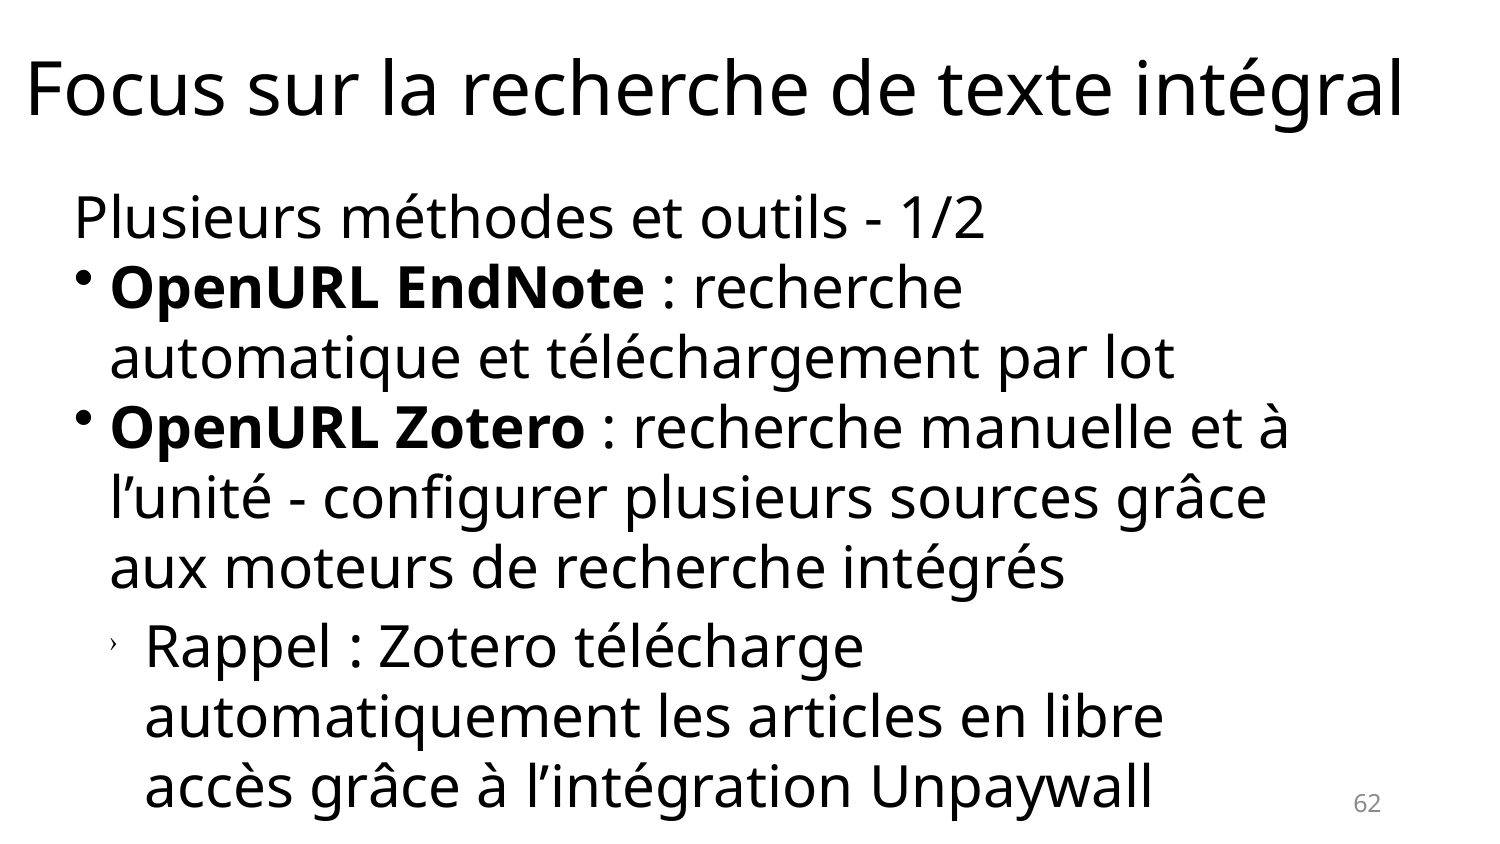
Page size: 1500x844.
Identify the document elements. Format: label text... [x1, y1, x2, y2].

title Focus sur la recherche de texte intégral [9, 9, 1500, 173]
text_box Plusieurs méthodes et outils - 1/2 OpenURL EndNote : recherche automatique et téléchargement par lot OpenURL Zotero : recherche manuelle et à l’unité - configurer plusieurs sources grâce aux moteurs de recherche intégrés Rappel : Zotero télécharge automatiquement les articles en libre accès grâce à l’intégration Unpaywall [59, 172, 1329, 844]
